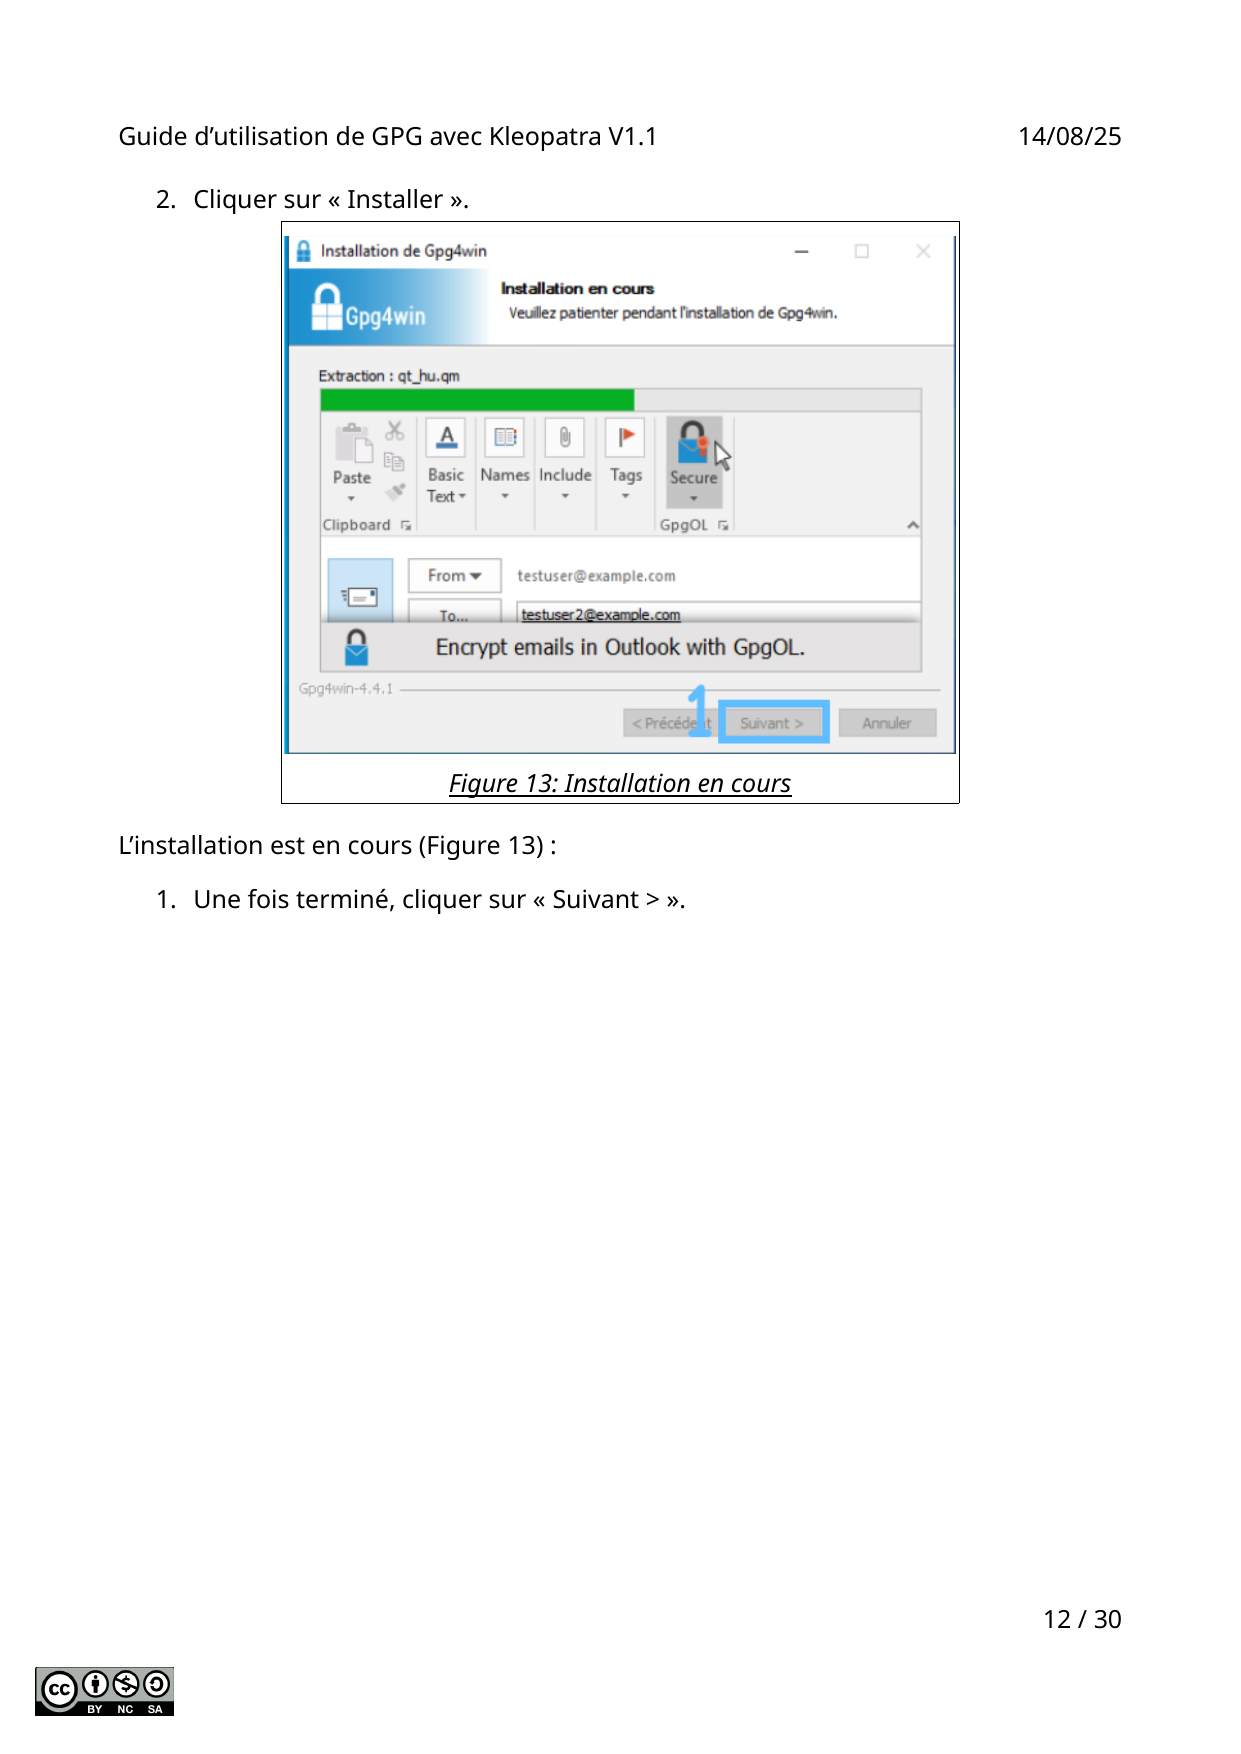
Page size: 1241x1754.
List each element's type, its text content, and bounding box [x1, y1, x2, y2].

text Figure 13: Installation en cours [284, 754, 956, 800]
picture [35, 1667, 174, 1716]
text L’installation est en cours (Figure 13) : [118, 222, 1122, 862]
list Une fois terminé, cliquer sur « Suivant > ». [156, 882, 1122, 916]
picture [288, 236, 956, 754]
list Cliquer sur « Installer ». [156, 182, 1122, 216]
